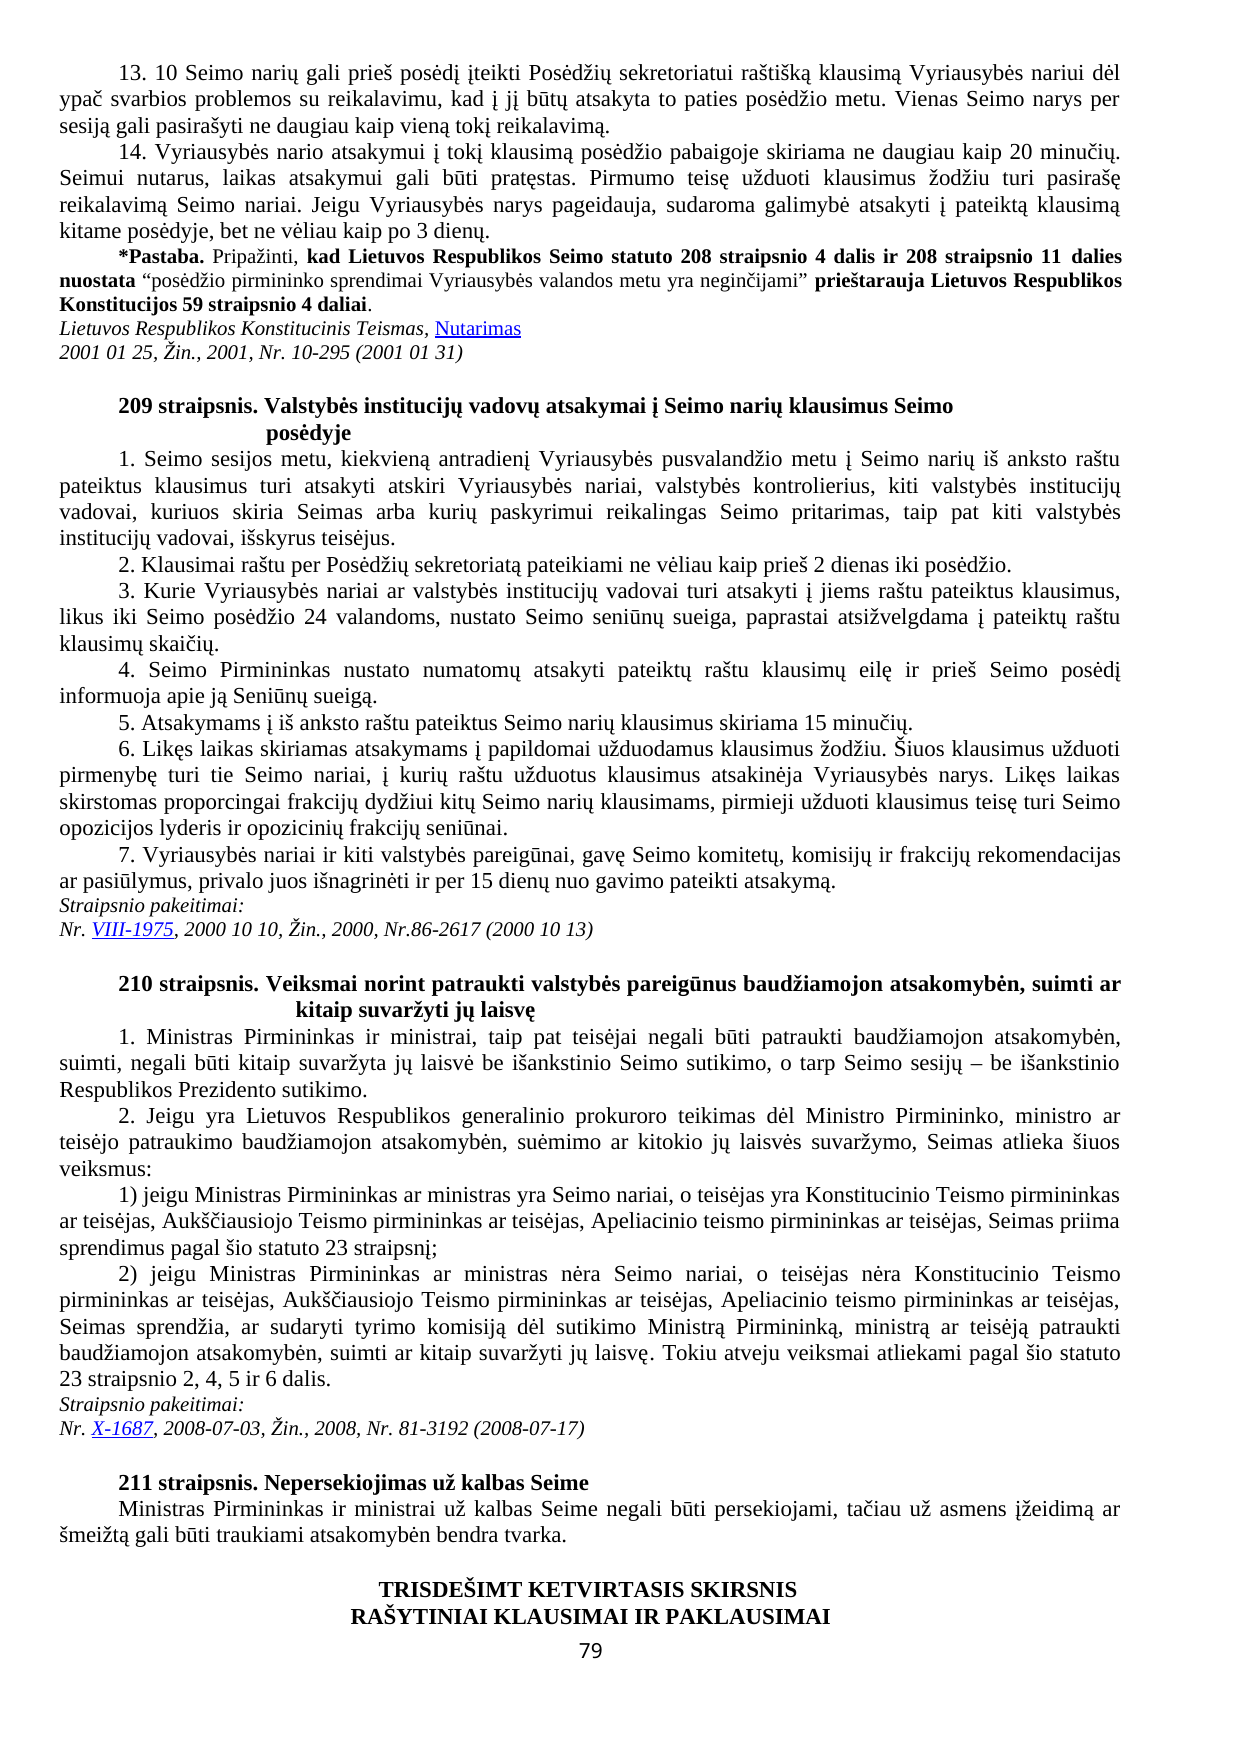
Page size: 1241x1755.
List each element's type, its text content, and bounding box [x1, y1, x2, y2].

text 2001 01 25, Žin., 2001, Nr. 10-295 (2001 01 31) [59, 340, 1122, 364]
text 14. Vyriausybės nario atsakymui į tokį klausimą posėdžio pabaigoje skiriama ne daugiau kaip 20 minučių. Seimui nutarus, laikas atsakymui gali būti pratęstas. Pirmumo teisę užduoti klausimus žodžiu turi pasirašę reikalavimą Seimo nariai. Jeigu Vyriausybės narys pageidauja, sudaroma galimybė atsakyti į pateiktą klausimą kitame posėdyje, bet ne vėliau kaip po 3 dienų. [59, 138, 1122, 243]
text 13. 10 Seimo narių gali prieš posėdį įteikti Posėdžių sekretoriatui raštišką klausimą Vyriausybės nariui dėl ypač svarbios problemos su reikalavimu, kad į jį būtų atsakyta to paties posėdžio metu. Vienas Seimo narys per sesiją gali pasirašyti ne daugiau kaip vieną tokį reikalavimą. [59, 59, 1122, 138]
text 3. Kurie Vyriausybės nariai ar valstybės institucijų vadovai turi atsakyti į jiems raštu pateiktus klausimus, likus iki Seimo posėdžio 24 valandoms, nustato Seimo seniūnų sueiga, paprastai atsižvelgdama į pateiktų raštu klausimų skaičių. [59, 577, 1122, 656]
text TRISDEŠIMT KETVIRTASIS SKIRSNIS [59, 1577, 1122, 1603]
text Straipsnio pakeitimai: [59, 1392, 1122, 1416]
text Lietuvos Respublikos Konstitucinis Teismas, Nutarimas [59, 316, 1122, 340]
text 6. Likęs laikas skiriamas atsakymams į papildomai užduodamus klausimus žodžiu. Šiuos klausimus užduoti pirmenybę turi tie Seimo nariai, į kurių raštu užduotus klausimus atsakinėja Vyriausybės narys. Likęs laikas skirstomas proporcingai frakcijų dydžiui kitų Seimo narių klausimams, pirmieji užduoti klausimus teisę turi Seimo opozicijos lyderis ir opozicinių frakcijų seniūnai. [59, 735, 1122, 841]
text *Pastaba. Pripažinti, kad Lietuvos Respublikos Seimo statuto 208 straipsnio 4 dalis ir 208 straipsnio 11 dalies nuostata “posėdžio pirmininko sprendimai Vyriausybės valandos metu yra neginčijami” prieštarauja Lietuvos Respublikos Konstitucijos 59 straipsnio 4 daliai. [59, 243, 1122, 316]
text 1) jeigu Ministras Pirmininkas ar ministras yra Seimo nariai, o teisėjas yra Konstitucinio Teismo pirmininkas ar teisėjas, Aukščiausiojo Teismo pirmininkas ar teisėjas, Apeliacinio teismo pirmininkas ar teisėjas, Seimas priima sprendimus pagal šio statuto 23 straipsnį; [59, 1181, 1122, 1260]
text 7. Vyriausybės nariai ir kiti valstybės pareigūnai, gavę Seimo komitetų, komisijų ir frakcijų rekomendacijas ar pasiūlymus, privalo juos išnagrinėti ir per 15 dienų nuo gavimo pateikti atsakymą. [59, 841, 1122, 893]
text Ministras Pirmininkas ir ministrai už kalbas Seime negali būti persekiojami, tačiau už asmens įžeidimą ar šmeižtą gali būti traukiami atsakomybėn bendra tvarka. [59, 1495, 1122, 1548]
text Straipsnio pakeitimai: [59, 893, 1122, 917]
text 209 straipsnis. Valstybės institucijų vadovų atsakymai į Seimo narių klausimus Seimo [118, 393, 1122, 419]
text 210 straipsnis. Veiksmai norint patraukti valstybės pareigūnus baudžiamojon atsakomybėn, suimti ar kitaip suvaržyti jų laisvę [118, 970, 1122, 1023]
text 1. Seimo sesijos metu, kiekvieną antradienį Vyriausybės pusvalandžio metu į Seimo narių iš anksto raštu pateiktus klausimus turi atsakyti atskiri Vyriausybės nariai, valstybės kontrolierius, kiti valstybės institucijų vadovai, kuriuos skiria Seimas arba kurių paskyrimui reikalingas Seimo pritarimas, taip pat kiti valstybės institucijų vadovai, išskyrus teisėjus. [59, 445, 1122, 551]
text Nr. VIII-1975, 2000 10 10, Žin., 2000, Nr.86-2617 (2000 10 13) [59, 917, 1122, 941]
text posėdyje [266, 419, 1122, 445]
text 4. Seimo Pirmininkas nustato numatomų atsakyti pateiktų raštu klausimų eilę ir prieš Seimo posėdį informuoja apie ją Seniūnų sueigą. [59, 656, 1122, 709]
text 2. Jeigu yra Lietuvos Respublikos generalinio prokuroro teikimas dėl Ministro Pirmininko, ministro ar teisėjo patraukimo baudžiamojon atsakomybėn, suėmimo ar kitokio jų laisvės suvaržymo, Seimas atlieka šiuos veiksmus: [59, 1102, 1122, 1181]
text 2. Klausimai raštu per Posėdžių sekretoriatą pateikiami ne vėliau kaip prieš 2 dienas iki posėdžio. [59, 551, 1122, 577]
text 2) jeigu Ministras Pirmininkas ar ministras nėra Seimo nariai, o teisėjas nėra Konstitucinio Teismo pirmininkas ar teisėjas, Aukščiausiojo Teismo pirmininkas ar teisėjas, Apeliacinio teismo pirmininkas ar teisėjas, Seimas sprendžia, ar sudaryti tyrimo komisiją dėl sutikimo Ministrą Pirmininką, ministrą ar teisėją patraukti baudžiamojon atsakomybėn, suimti ar kitaip suvaržyti jų laisvę. Tokiu atveju veiksmai atliekami pagal šio statuto 23 straipsnio 2, 4, 5 ir 6 dalis. [59, 1260, 1122, 1392]
text 211 straipsnis. Nepersekiojimas už kalbas Seime [59, 1469, 1122, 1495]
text 5. Atsakymams į iš anksto raštu pateiktus Seimo narių klausimus skiriama 15 minučių. [59, 709, 1122, 735]
text 1. Ministras Pirmininkas ir ministrai, taip pat teisėjai negali būti patraukti baudžiamojon atsakomybėn, suimti, negali būti kitaip suvaržyta jų laisvė be išankstinio Seimo sutikimo, o tarp Seimo sesijų – be išankstinio Respublikos Prezidento sutikimo. [59, 1023, 1122, 1102]
text RAŠYTINIAI KLAUSIMAI IR PAKLAUSIMAI [59, 1603, 1122, 1629]
text Nr. X-1687, 2008-07-03, Žin., 2008, Nr. 81-3192 (2008-07-17) [59, 1416, 1122, 1440]
